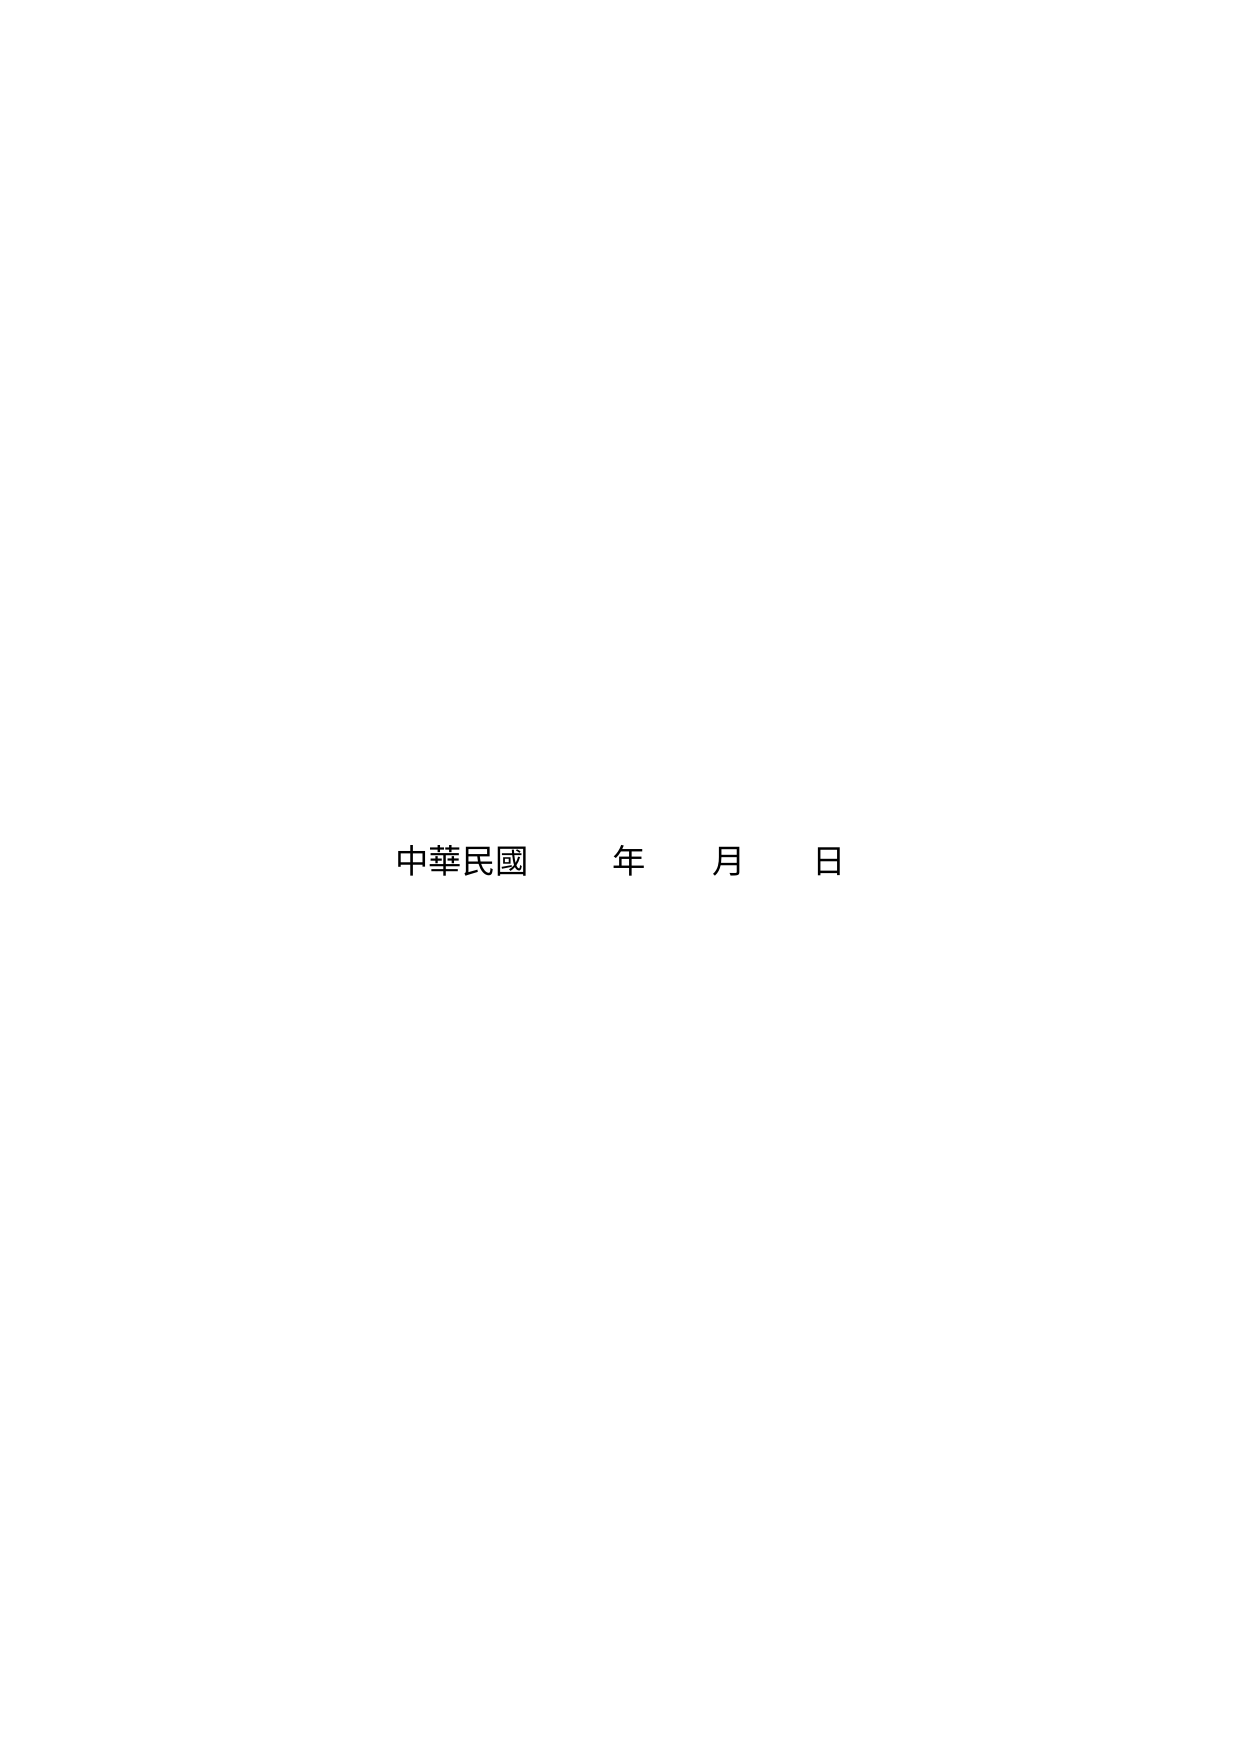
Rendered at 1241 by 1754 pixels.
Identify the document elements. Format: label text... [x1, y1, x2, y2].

text 中華民國 年 月 日 [118, 817, 1122, 880]
